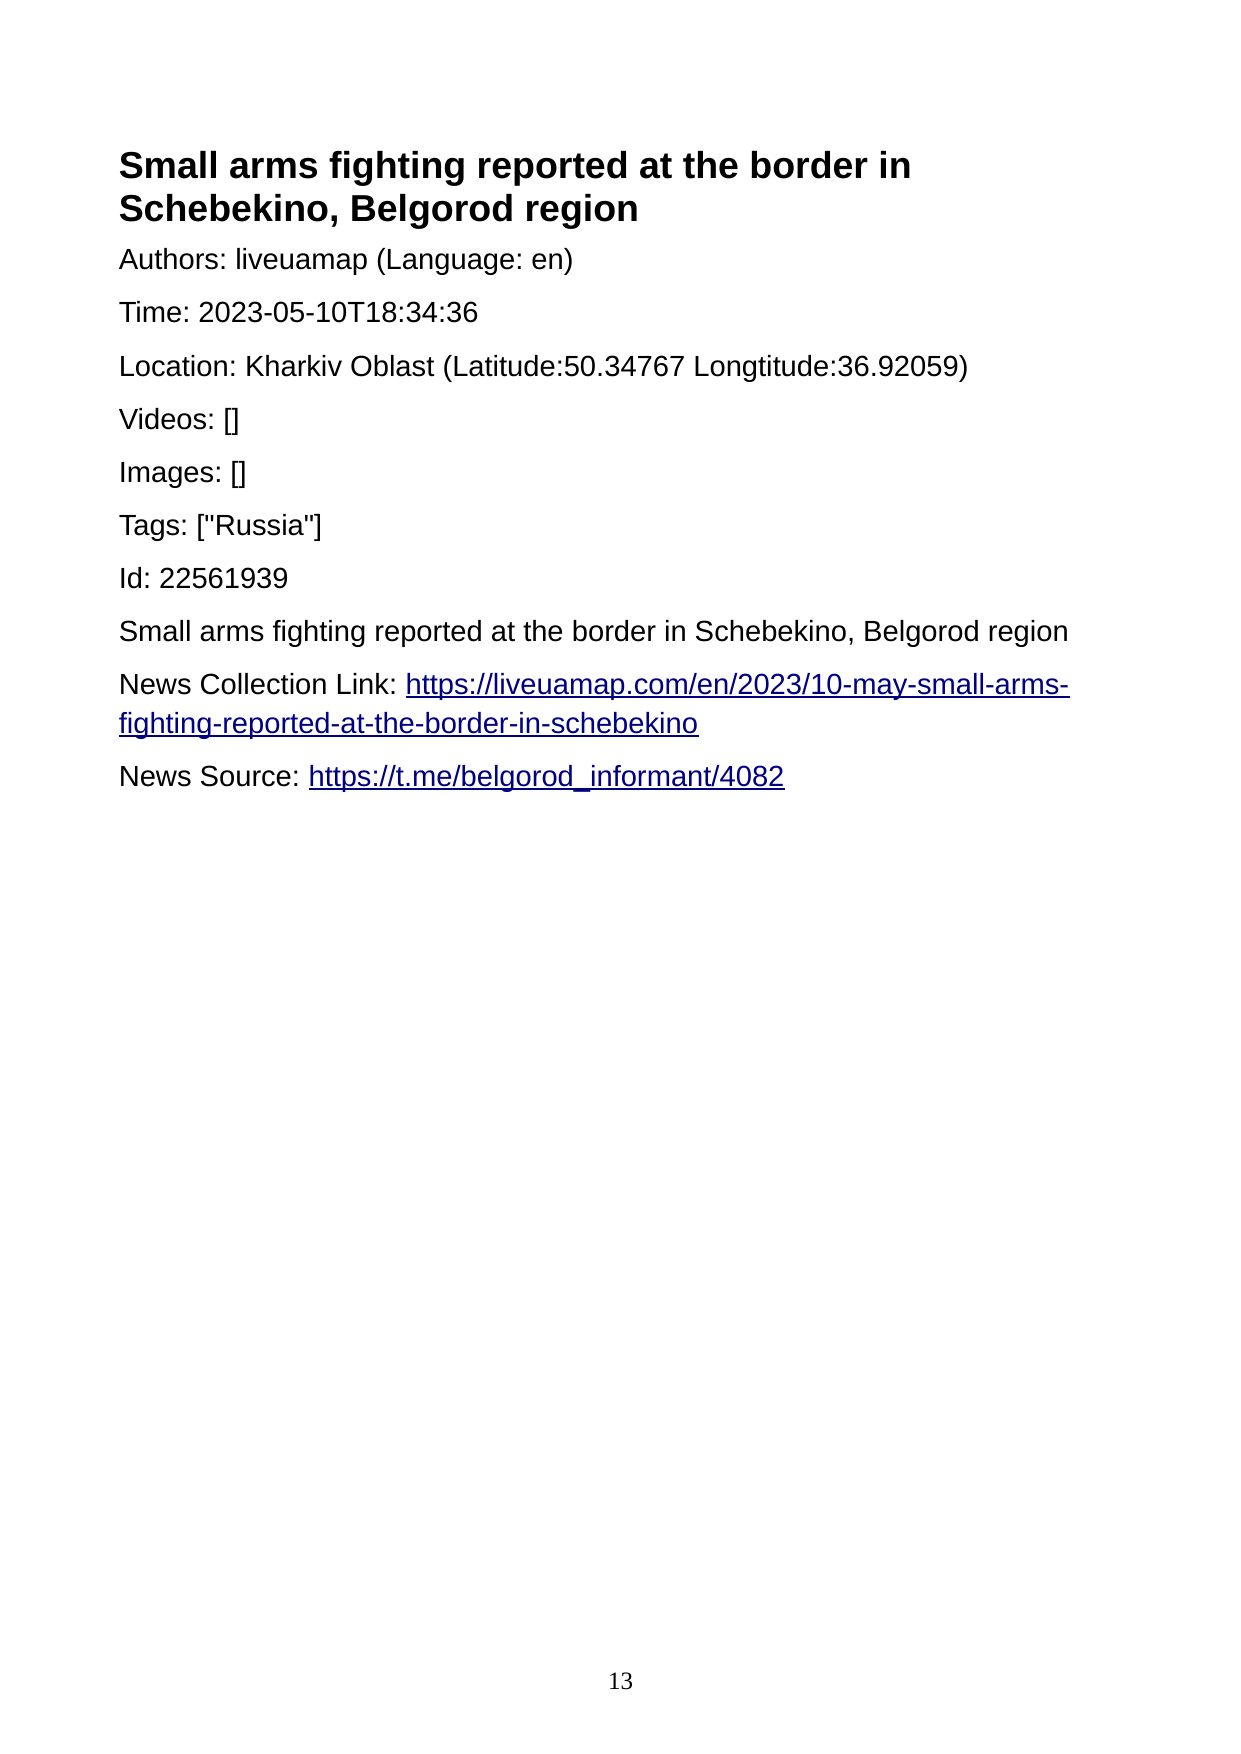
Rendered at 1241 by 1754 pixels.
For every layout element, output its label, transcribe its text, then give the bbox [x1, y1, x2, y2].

text Images: [] [118, 455, 1122, 488]
text Time: 2023-05-10T18:34:36 [118, 295, 1122, 329]
subtitle Small arms fighting reported at the border in Schebekino, Belgorod region [118, 143, 1122, 230]
text Small arms fighting reported at the border in Schebekino, Belgorod region [118, 614, 1122, 648]
text News Collection Link: https://liveuamap.com/en/2023/10-may-small-arms-fighting-reported-at-the-border-in-schebekino [118, 667, 1122, 739]
text Id: 22561939 [118, 561, 1122, 594]
text Location: Kharkiv Oblast (Latitude:50.34767 Longtitude:36.92059) [118, 348, 1122, 382]
text Videos: [] [118, 402, 1122, 435]
text Authors: liveuamap (Language: en) [118, 242, 1122, 276]
text Tags: ["Russia"] [118, 508, 1122, 541]
text News Source: https://t.me/belgorod_informant/4082 [118, 759, 1122, 792]
